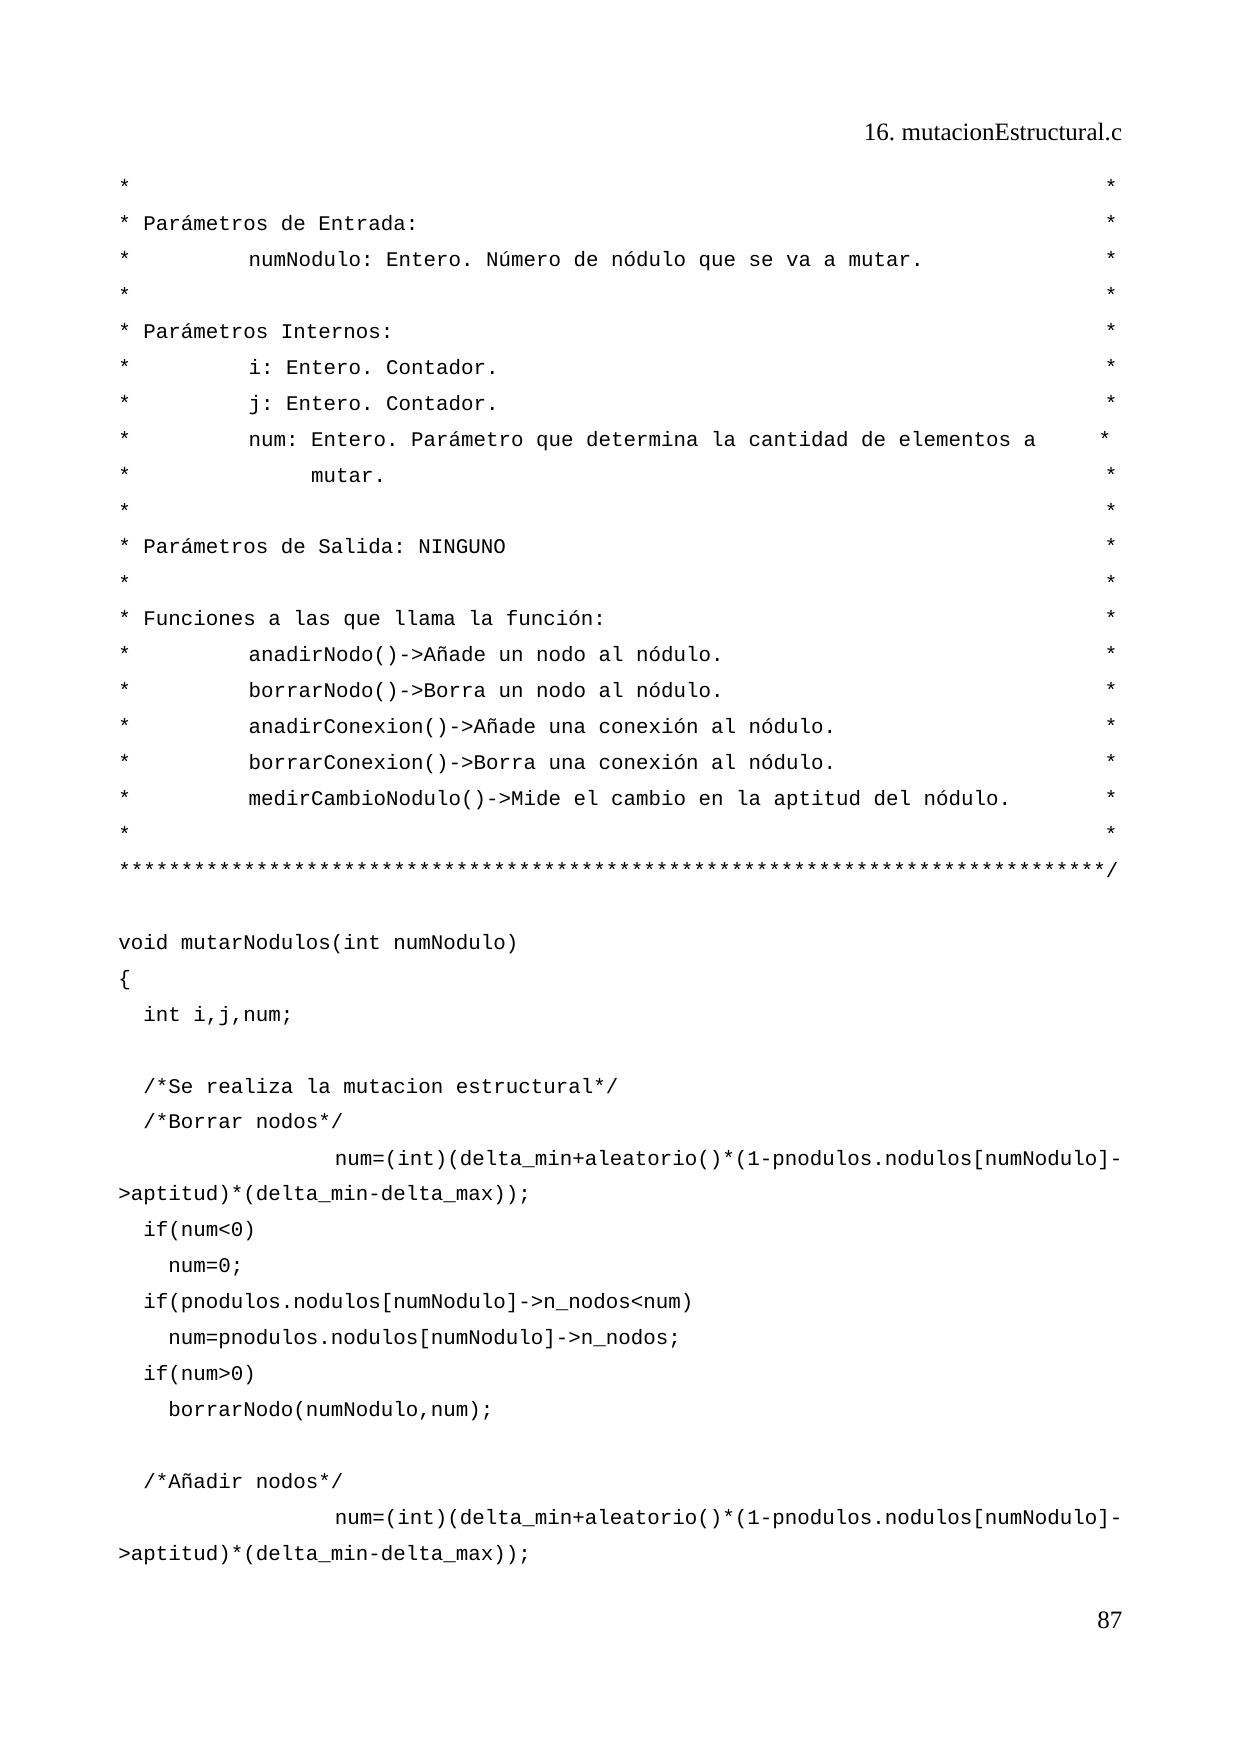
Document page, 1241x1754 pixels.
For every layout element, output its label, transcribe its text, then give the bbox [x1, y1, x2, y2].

text * anadirNodo()->Añade un nodo al nódulo. * [118, 644, 1122, 668]
text * numNodulo: Entero. Número de nódulo que se va a mutar. * [118, 249, 1122, 273]
text num=(int)(delta_min+aleatorio()*(1-pnodulos.nodulos[numNodulo]->aptitud)*(delta_min-delta_max)); [118, 1147, 1122, 1207]
text * Parámetros de Entrada: * [118, 213, 1122, 237]
text * borrarNodo()->Borra un nodo al nódulo. * [118, 680, 1122, 704]
text * * [118, 824, 1122, 848]
text * borrarConexion()->Borra una conexión al nódulo. * [118, 752, 1122, 776]
text void mutarNodulos(int numNodulo) [118, 932, 1122, 956]
text { [118, 968, 1122, 992]
text * anadirConexion()->Añade una conexión al nódulo. * [118, 716, 1122, 740]
text /*Añadir nodos*/ [118, 1471, 1122, 1495]
text * i: Entero. Contador. * [118, 357, 1122, 381]
text * * [118, 501, 1122, 524]
text int i,j,num; [118, 1004, 1122, 1028]
text if(num<0) [118, 1219, 1122, 1243]
text num=pnodulos.nodulos[numNodulo]->n_nodos; [118, 1327, 1122, 1351]
text * Funciones a las que llama la función: * [118, 608, 1122, 632]
text if(pnodulos.nodulos[numNodulo]->n_nodos<num) [118, 1291, 1122, 1315]
text * medirCambioNodulo()->Mide el cambio en la aptitud del nódulo. * [118, 788, 1122, 812]
text num=0; [118, 1255, 1122, 1279]
text num=(int)(delta_min+aleatorio()*(1-pnodulos.nodulos[numNodulo]->aptitud)*(delta_min-delta_max)); [118, 1507, 1122, 1567]
text * num: Entero. Parámetro que determina la cantidad de elementos a * [118, 429, 1122, 453]
text * * [118, 572, 1122, 596]
text * Parámetros Internos: * [118, 321, 1122, 345]
text if(num>0) [118, 1363, 1122, 1387]
text * Parámetros de Salida: NINGUNO * [118, 536, 1122, 560]
text *******************************************************************************/ [118, 860, 1122, 884]
text * * [118, 177, 1122, 201]
text * * [118, 285, 1122, 309]
text /*Borrar nodos*/ [118, 1111, 1122, 1135]
text borrarNodo(numNodulo,num); [118, 1399, 1122, 1423]
text * mutar. * [118, 464, 1122, 488]
text * j: Entero. Contador. * [118, 393, 1122, 417]
text /*Se realiza la mutacion estructural*/ [118, 1076, 1122, 1099]
